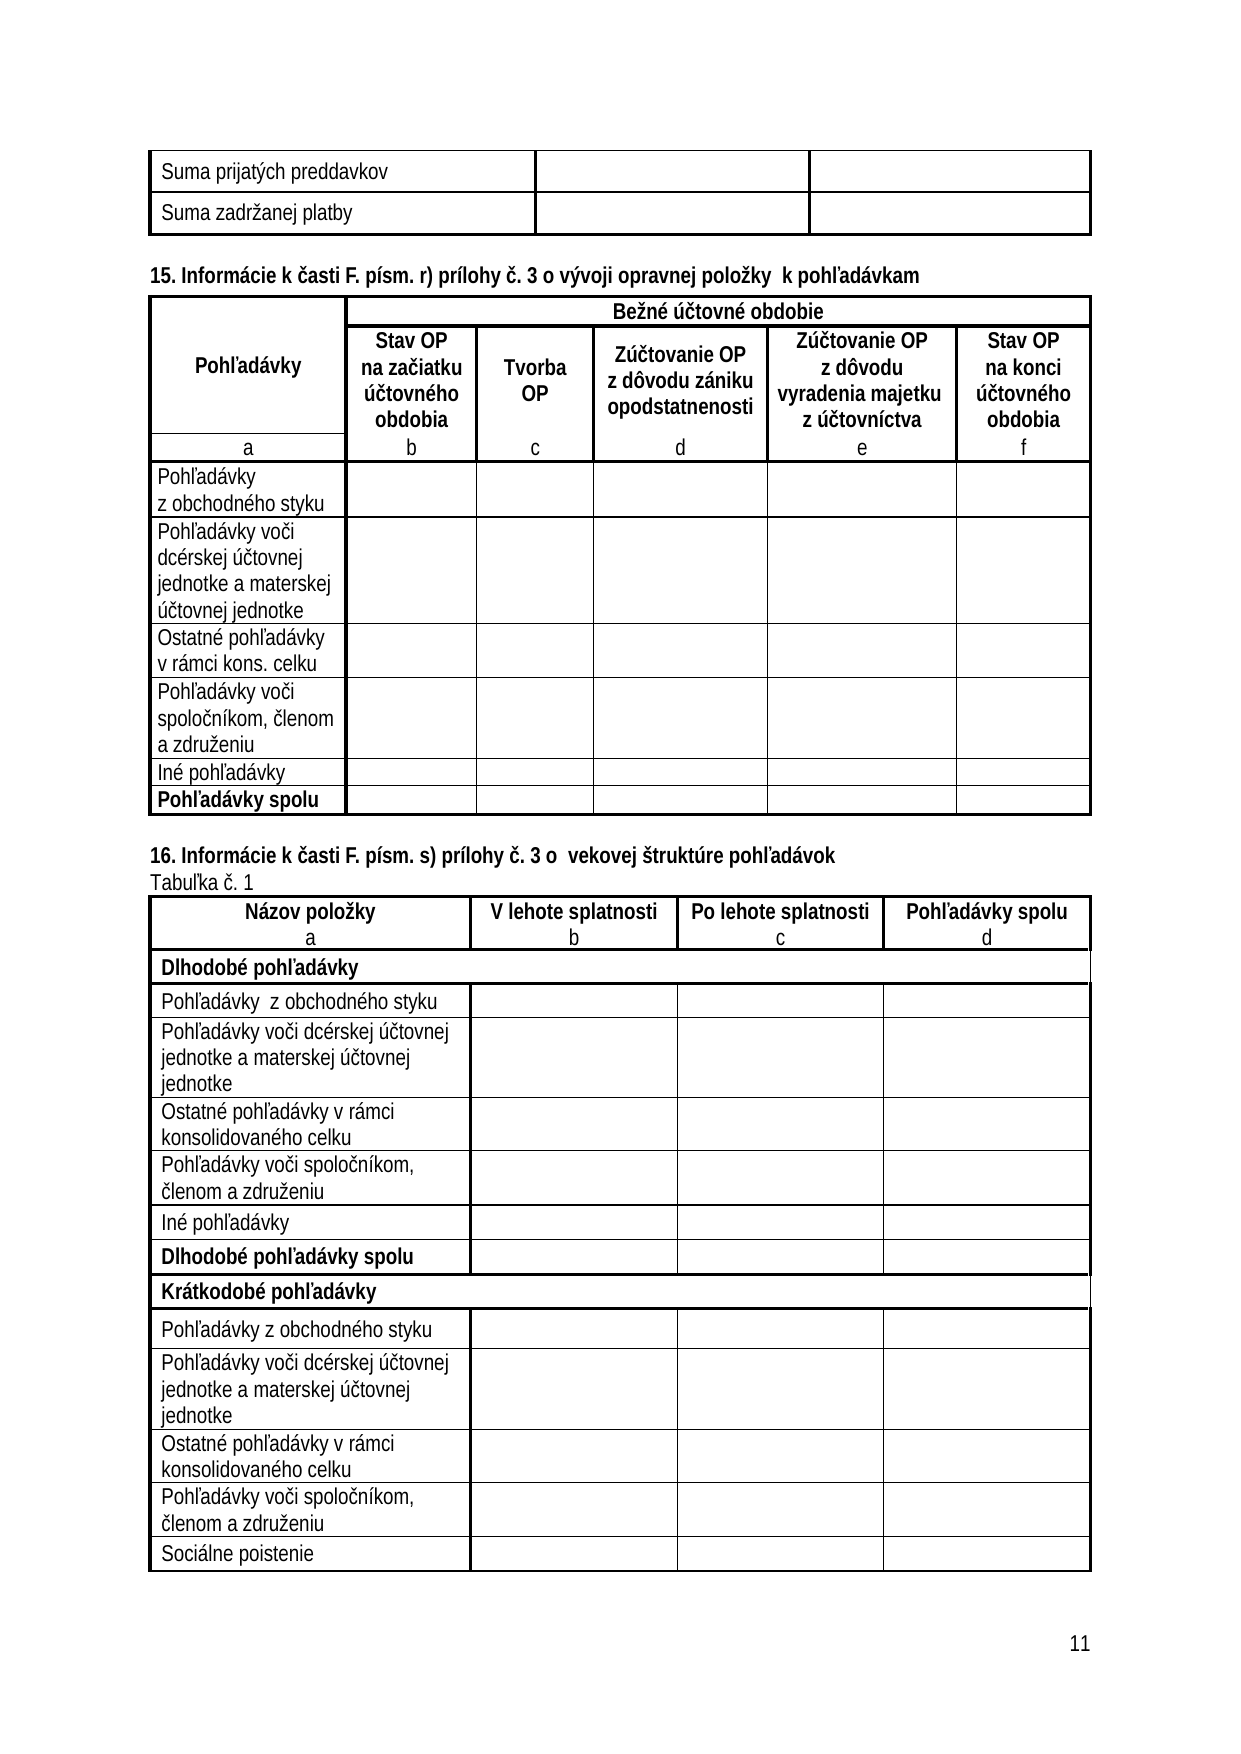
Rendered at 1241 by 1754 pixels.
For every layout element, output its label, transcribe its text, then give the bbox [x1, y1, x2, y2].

table_cell [768, 624, 956, 677]
table_cell [348, 678, 476, 757]
table_cell Pohľadávky voči spoločníkom, členom a združeniu [152, 1483, 469, 1536]
table_cell b [472, 924, 676, 948]
table_cell Zúčtovanie OP z dôvodu zániku opodstatnenosti [595, 328, 766, 433]
text Tabuľka č. 1 [150, 868, 1090, 895]
table_cell [594, 759, 767, 785]
table_cell [768, 786, 956, 813]
table_cell Pohľadávky z obchodného styku [152, 985, 469, 1017]
table_cell [884, 982, 1089, 1017]
table_cell [811, 151, 1089, 191]
table_cell [884, 1240, 1089, 1273]
table_cell [678, 1151, 883, 1204]
table_cell c [679, 924, 882, 948]
table_cell [472, 1206, 677, 1238]
table_cell [348, 463, 476, 516]
table_cell [477, 463, 593, 516]
table_cell [472, 1240, 677, 1273]
table_cell [348, 759, 476, 785]
table_cell [768, 518, 956, 623]
table_cell Stav OP na začiatku účtovného obdobia [348, 328, 475, 433]
table_cell [957, 759, 1089, 785]
table_cell Pohľadávky voči dcérskej účtovnej jednotke a materskej účtovnej jednotke [152, 1349, 469, 1428]
table_cell [678, 1483, 883, 1536]
table_header Bežné účtovné obdobie [348, 298, 1089, 324]
table_header Názov položky [152, 898, 469, 924]
table_cell d [885, 924, 1089, 948]
table_cell [472, 1098, 677, 1150]
table_cell [537, 193, 808, 233]
table_cell [811, 193, 1089, 233]
table_cell [594, 518, 767, 623]
table_cell [884, 1430, 1089, 1482]
table_cell Iné pohľadávky [152, 1206, 469, 1238]
table_cell Krátkodobé pohľadávky [152, 1273, 1090, 1307]
table_cell Sociálne poistenie [152, 1537, 469, 1570]
table_cell a [152, 434, 344, 460]
table_header V lehote splatnosti [472, 898, 676, 924]
table_cell Pohľadávky voči dcérskej účtovnej jednotke a materskej účtovnej jednotke [152, 1018, 469, 1097]
table_cell [678, 1018, 883, 1097]
table_cell [472, 1430, 677, 1482]
table_cell Pohľadávky voči dcérskej účtovnej jednotke a materskej účtovnej jednotke [152, 518, 344, 623]
table_cell e [769, 433, 955, 460]
title 15. Informácie k časti F. písm. r) prílohy č. 3 o vývoji opravnej položky k pohľadávkam [150, 262, 1090, 288]
table_cell [594, 463, 767, 516]
table_cell Ostatné pohľadávky v rámci konsolidovaného celku [152, 1098, 469, 1150]
table_cell d [595, 433, 766, 460]
table_cell Ostatné pohľadávky v rámci konsolidovaného celku [152, 1430, 469, 1482]
table_cell [472, 1151, 677, 1204]
table_cell [678, 1537, 883, 1570]
table_cell [884, 1018, 1089, 1097]
table_cell [768, 463, 956, 516]
table_cell Pohľadávky z obchodného styku [152, 463, 344, 516]
table_cell [477, 678, 593, 757]
table_cell [957, 624, 1089, 677]
table_cell [678, 1310, 883, 1348]
table_cell [884, 1206, 1089, 1238]
table_cell [594, 786, 767, 813]
table_cell [472, 1537, 677, 1570]
table_cell Dlhodobé pohľadávky [152, 948, 1090, 982]
table_cell Ostatné pohľadávky v rámci kons. celku [152, 624, 344, 677]
table_cell [957, 518, 1089, 623]
table_cell Pohľadávky spolu [152, 786, 344, 813]
table_cell [957, 786, 1089, 813]
table_cell [537, 151, 808, 191]
table_cell [884, 1349, 1089, 1428]
table_cell b [348, 433, 475, 460]
table_cell [884, 1151, 1089, 1204]
table_cell [472, 1483, 677, 1536]
table_cell Pohľadávky voči spoločníkom, členom a združeniu [152, 1151, 469, 1204]
table_cell [884, 1537, 1089, 1570]
table_cell Pohľadávky z obchodného styku [152, 1310, 469, 1348]
table_cell [884, 1098, 1089, 1150]
table_cell [477, 759, 593, 785]
table_cell [477, 518, 593, 623]
table_cell [884, 1307, 1089, 1348]
table_cell [477, 624, 593, 677]
table_cell [678, 1206, 883, 1238]
table_cell [348, 786, 476, 813]
table_cell [472, 1018, 677, 1097]
table_cell Pohľadávky voči spoločníkom, členom a združeniu [152, 678, 344, 757]
table_cell [594, 678, 767, 757]
table_cell [477, 786, 593, 813]
title 16. Informácie k časti F. písm. s) prílohy č. 3 o vekovej štruktúre pohľadávok [150, 842, 1090, 868]
table_cell a [152, 924, 469, 948]
table_cell [678, 1349, 883, 1428]
table_cell Tvorba OP [478, 328, 592, 433]
table_cell Dlhodobé pohľadávky spolu [152, 1240, 469, 1273]
table_header Pohľadávky spolu [885, 898, 1089, 924]
table_cell [348, 624, 476, 677]
table_cell Suma zadržanej platby [152, 193, 534, 233]
table_cell Zúčtovanie OP z dôvodu vyradenia majetku z účtovníctva [769, 328, 955, 433]
table_cell Iné pohľadávky [152, 759, 344, 785]
table_cell [678, 1098, 883, 1150]
table_cell [768, 759, 956, 785]
table_cell [884, 1483, 1089, 1536]
table_cell f [958, 433, 1089, 460]
table_cell [957, 678, 1089, 757]
table_cell c [478, 433, 592, 460]
table_cell [348, 518, 476, 623]
table_cell [768, 678, 956, 757]
table_header Po lehote splatnosti [679, 898, 882, 924]
table_cell [957, 463, 1089, 516]
table_cell [472, 1349, 677, 1428]
table_cell Suma prijatých preddavkov [152, 151, 534, 191]
table_cell [472, 1310, 677, 1348]
table_cell Stav OP na konci účtovného obdobia [958, 328, 1089, 433]
table_cell [594, 624, 767, 677]
table_cell [678, 1430, 883, 1482]
table_cell [678, 1240, 883, 1273]
table_cell [472, 985, 677, 1017]
table_cell [678, 985, 883, 1017]
table_header Pohľadávky [152, 298, 344, 433]
